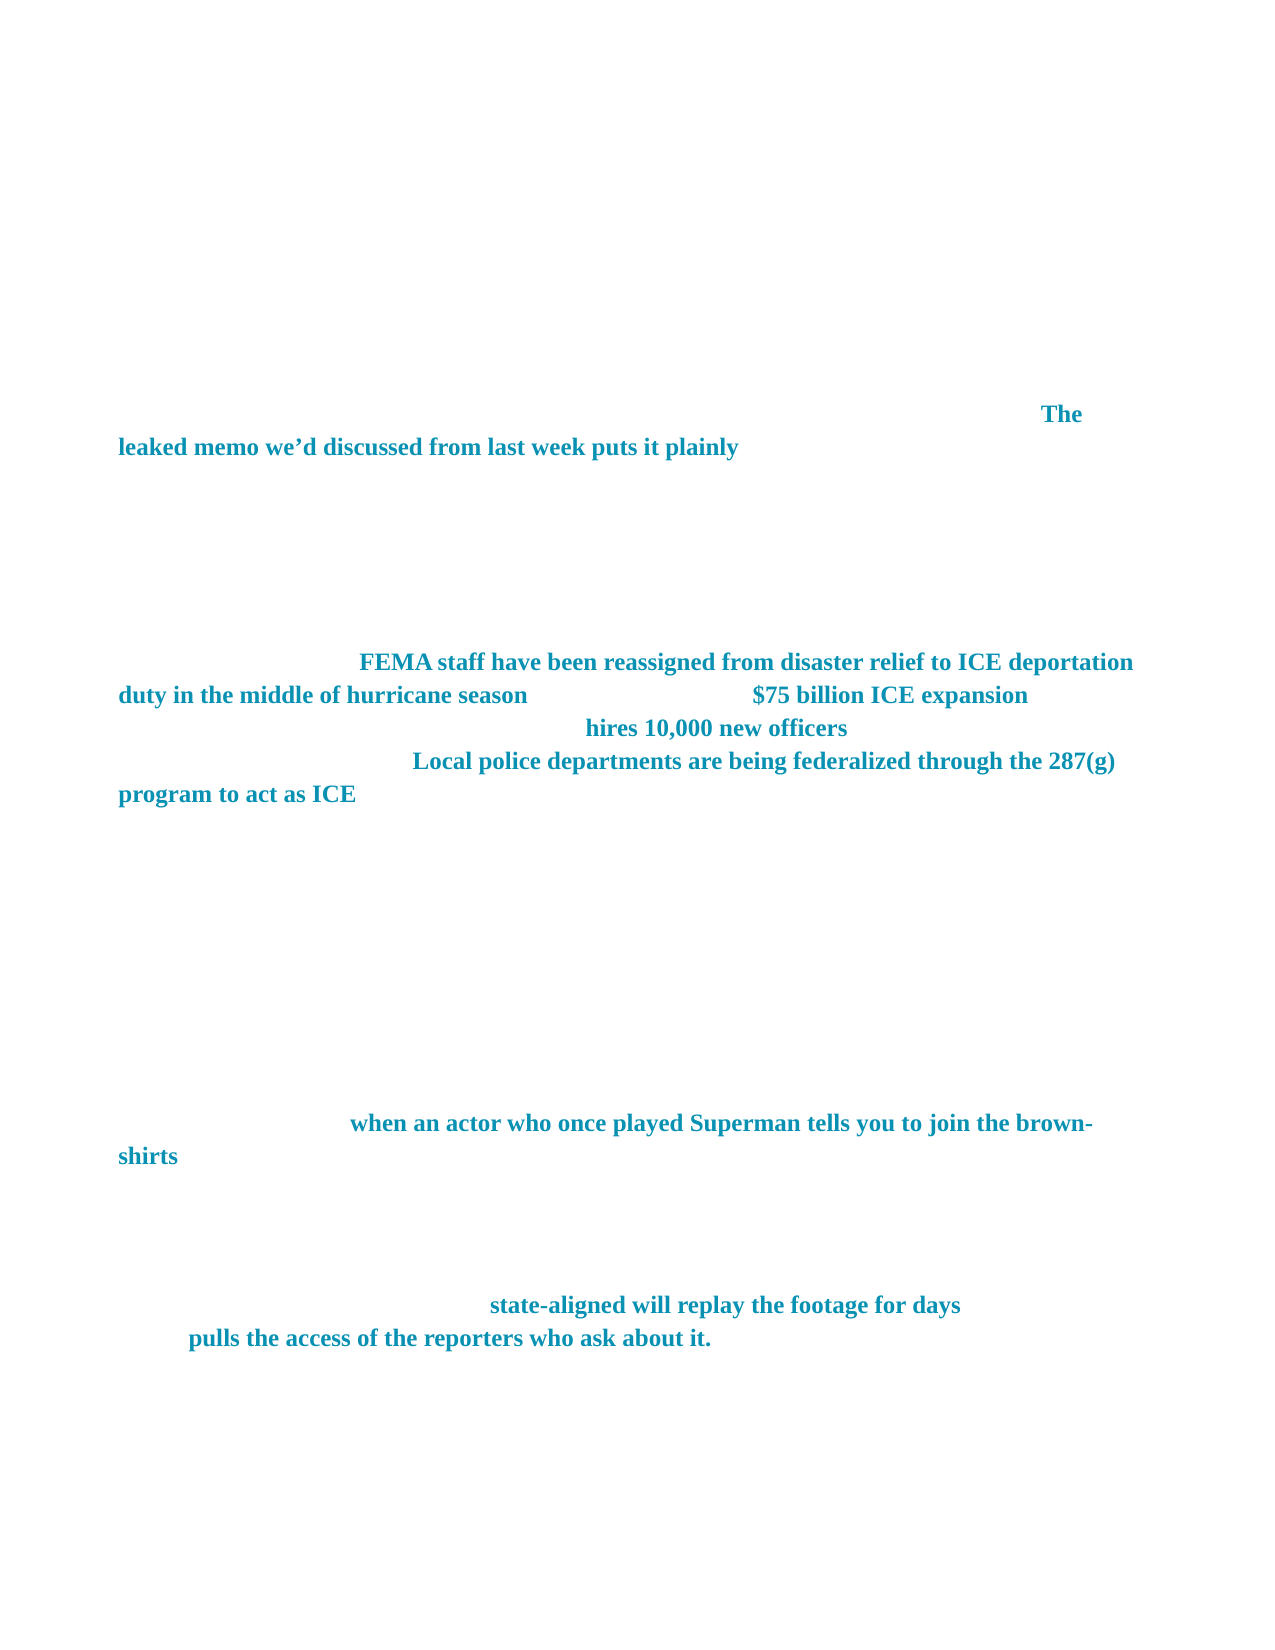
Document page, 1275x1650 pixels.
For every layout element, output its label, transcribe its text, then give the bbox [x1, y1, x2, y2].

text Sadly, we now live in a country where every image is curated, every headline shaped, and every operation timed to fit the president’s ‘political goals.’ [118, 856, 1157, 922]
text It is already happening. FEMA staff have been reassigned from disaster relief to ICE deportation duty in the middle of hurricane season. The administration’s $75 billion ICE expansion doubles detention capacity to more than 100,000 beds, hires 10,000 new officers, and floods official channels with militarized propaganda. Local police departments are being federalized through the 287(g) program to act as ICE, and even arresting people with fabricated criminal charges. [118, 647, 1157, 808]
text It feels fully dystopian when an actor who once played Superman tells you to join the brown-shirts and “save America” from our enemies, but enemies are a flexible concept in the hands of power. [118, 1108, 1157, 1170]
text The boundary between lawful and lawless gets thinner every day. When masked men take people from sidewalks and vanish with them, it stops feeling shocking. A few will mutter about legality. The rest will call it keeping order. [118, 275, 1157, 370]
text Today, they say it is the immigrant. Tomorrow, it could be your neighbor. Next week, your teacher. One day, your own mother. [118, 1199, 1157, 1261]
text Those raids are not made for the people being arrested. They are made for you, sitting at home, so you believe this is what safety looks like. What you do not see is the strategy. The theater. The machine behind it. I’m talking about the laws, the funding, and the planning built to make these scenes a permanent part of American life. [118, 118, 1157, 246]
text It will continue to decay until the spectacle becomes the policy, and performance becomes the law. Unless we, and those around us, open our eyes and ears to what is really happening around us, right now. [118, 1414, 1157, 1509]
text The news outlets forced to become state-aligned will replay the footage for days, while the White House pulls the access of the reporters who ask about it. And while you were scrolling, the slow erosion of democracy became normalized. [118, 1290, 1157, 1385]
text Their plan? Treat protests like enemy uprisings. Call immigration a form of terrorism. Make sure every raid, every agency, every arrest, every press release, every news outlet, every media broadcast, and every government official falls in line. [118, 523, 1157, 618]
text What few may realize is these are simply pieces of a long-term plan carried out in the open. The leaked memo we’d discussed from last week puts it plainly. They want to put military officers inside ICE. Military officers are to be permanently embedded inside ICE and CBP units. [118, 399, 1157, 494]
text DHS social feeds are filled with staged arrest footage, edited with music and slogans like “Make America Safe Again” and, “Defend the Homeland.” to make it feel okay. The government floods your screens with glossy celebrity videos urging you to enlist, declaring it your duty to defend the homeland from its enemies. [118, 951, 1157, 1079]
